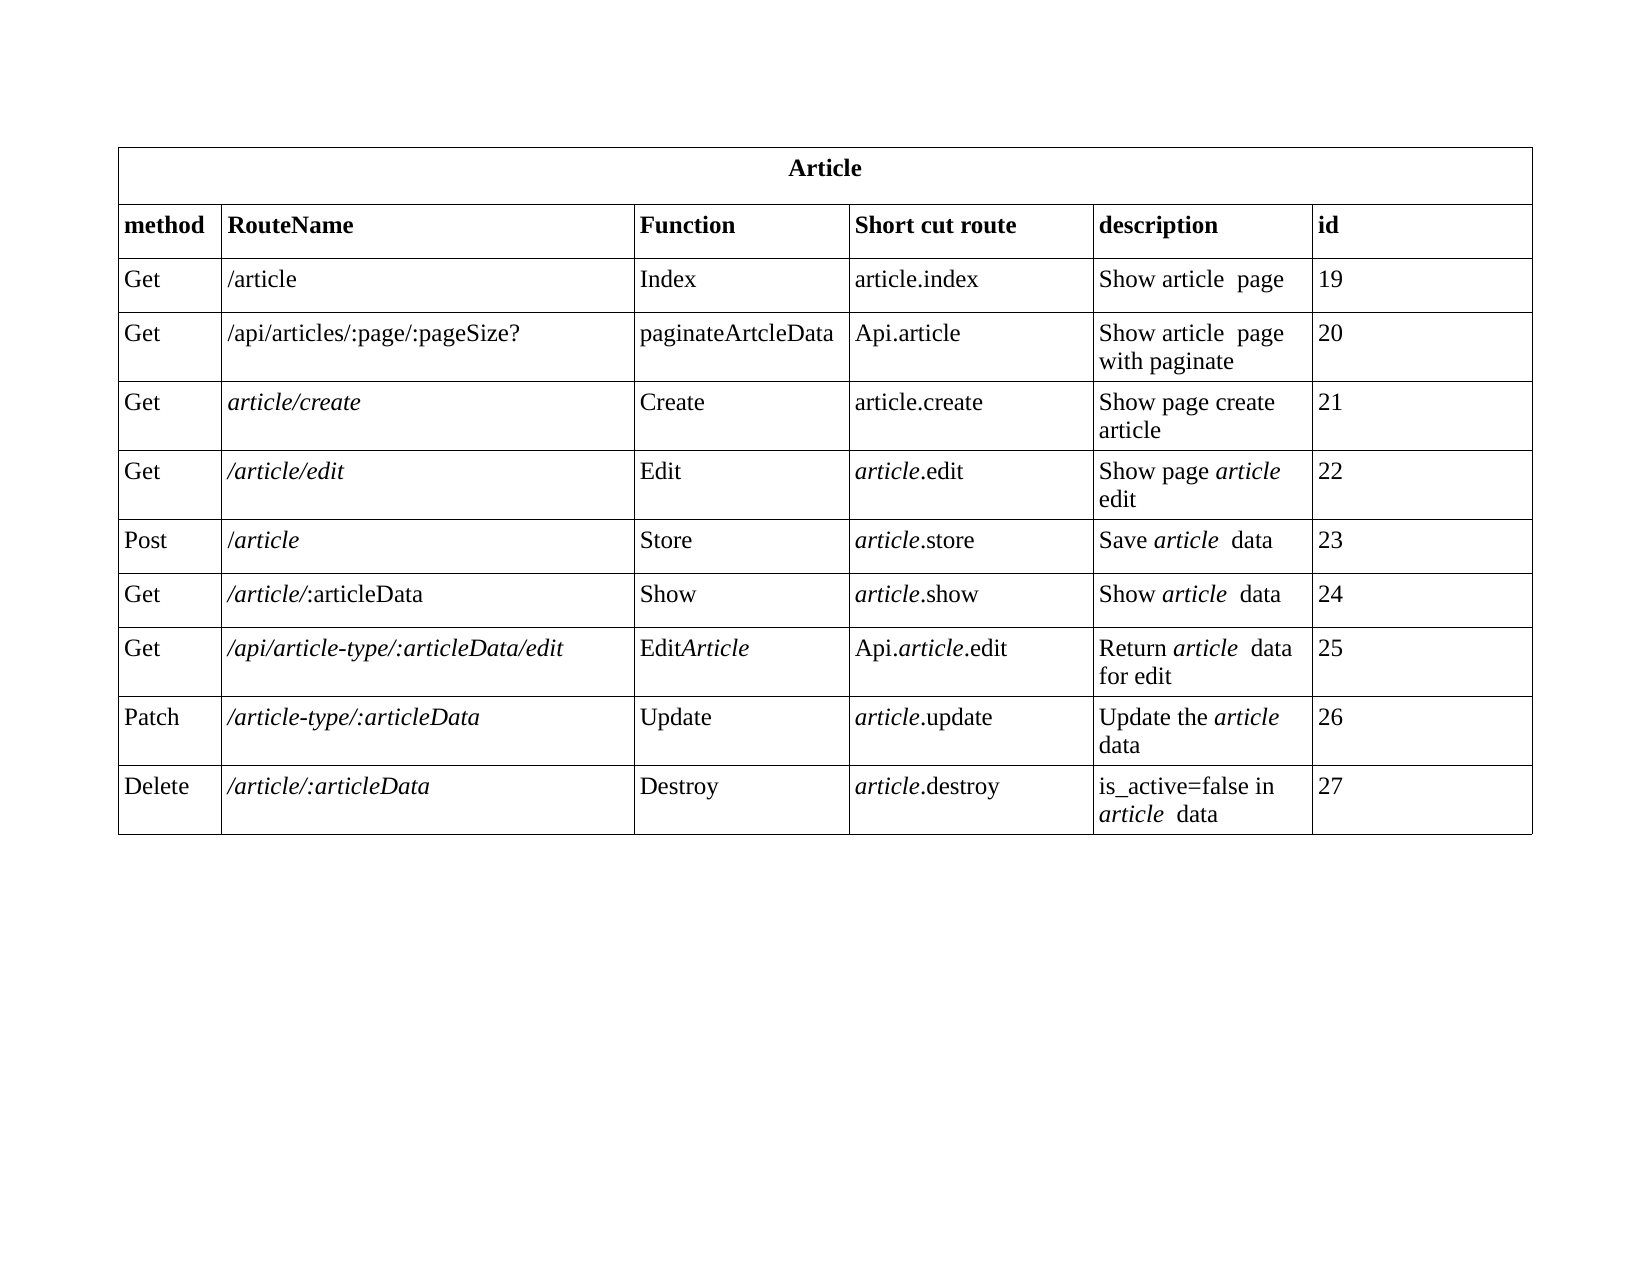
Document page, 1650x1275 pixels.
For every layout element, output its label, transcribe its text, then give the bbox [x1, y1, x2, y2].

table_cell Short cut route [850, 205, 1093, 258]
table_cell article.show [850, 574, 1093, 627]
table_cell article.edit [850, 451, 1093, 519]
table_cell article.index [850, 259, 1093, 312]
table_cell 19 [1313, 259, 1532, 312]
table_cell Show page article edit [1094, 451, 1312, 519]
table_cell article.destroy [850, 766, 1093, 834]
table_cell /article/:articleData [222, 574, 634, 627]
table_cell 26 [1313, 697, 1532, 765]
table_cell article.create [850, 382, 1093, 450]
table_cell 21 [1313, 382, 1532, 450]
table_cell Store [635, 520, 849, 573]
table_cell Delete [119, 766, 221, 834]
table_cell Destroy [635, 766, 849, 834]
table_cell Get [119, 313, 221, 381]
table_cell is_active=false in article data [1094, 766, 1312, 834]
table_cell article/create [222, 382, 634, 450]
table_header Article [119, 148, 1532, 204]
table_cell Function [635, 205, 849, 258]
table_cell 25 [1313, 628, 1532, 696]
table_cell RouteName [222, 205, 634, 258]
table_cell 24 [1313, 574, 1532, 627]
table_cell Get [119, 574, 221, 627]
table_cell Edit [635, 451, 849, 519]
table_cell paginateArtcleData [635, 313, 849, 381]
table_cell EditArticle [635, 628, 849, 696]
table_cell Update the article data [1094, 697, 1312, 765]
table_cell Get [119, 628, 221, 696]
table_cell Show page create article [1094, 382, 1312, 450]
table_cell Return article data for edit [1094, 628, 1312, 696]
table_cell Show [635, 574, 849, 627]
table_cell Post [119, 520, 221, 573]
table_cell 23 [1313, 520, 1532, 573]
table_cell article.update [850, 697, 1093, 765]
table_cell /api/articles/:page/:pageSize? [222, 313, 634, 381]
table_cell method [119, 205, 221, 258]
table_cell id [1313, 205, 1532, 258]
table_cell 27 [1313, 766, 1532, 834]
table_cell Save article data [1094, 520, 1312, 573]
table_cell /article [222, 520, 634, 573]
table_cell Get [119, 259, 221, 312]
table_cell Update [635, 697, 849, 765]
table_cell Patch [119, 697, 221, 765]
table_cell Api.article.edit [850, 628, 1093, 696]
table_cell Get [119, 382, 221, 450]
table_cell Show article page [1094, 259, 1312, 312]
table_cell /article/edit [222, 451, 634, 519]
table_cell article.store [850, 520, 1093, 573]
table_cell /article-type/:articleData [222, 697, 634, 765]
table_cell Api.article [850, 313, 1093, 381]
table_cell 22 [1313, 451, 1532, 519]
table_cell Show article data [1094, 574, 1312, 627]
table_cell /article/:articleData [222, 766, 634, 834]
table_cell Get [119, 451, 221, 519]
table_cell Create [635, 382, 849, 450]
table_cell Show article page with paginate [1094, 313, 1312, 381]
table_cell description [1094, 205, 1312, 258]
table_cell 20 [1313, 313, 1532, 381]
table_cell /api/article-type/:articleData/edit [222, 628, 634, 696]
table_cell /article [222, 259, 634, 312]
table_cell Index [635, 259, 849, 312]
